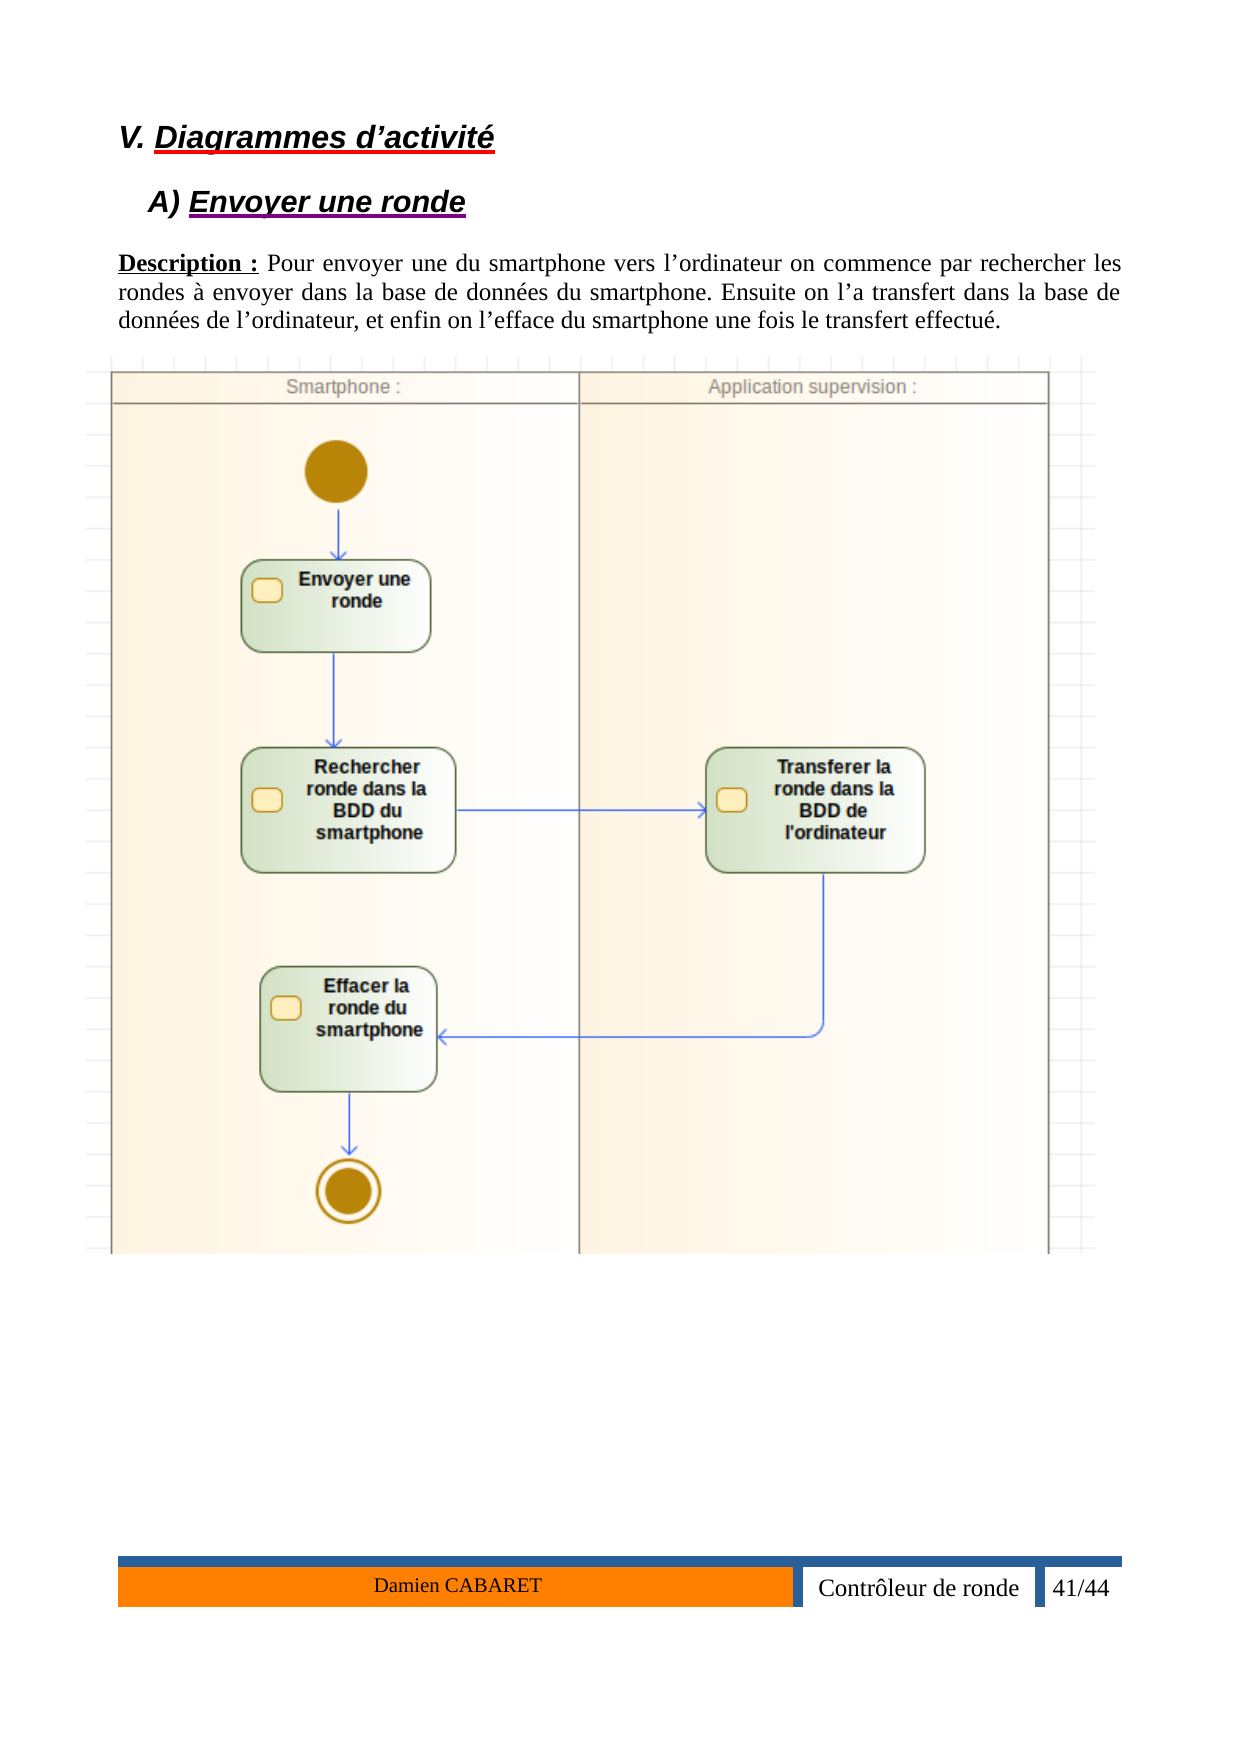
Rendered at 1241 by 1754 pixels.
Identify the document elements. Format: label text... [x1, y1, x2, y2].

picture [86, 356, 1095, 1254]
subtitle Envoyer une ronde [118, 184, 1122, 219]
subtitle Diagrammes d’activité [118, 118, 1122, 155]
text Description : Pour envoyer une du smartphone vers l’ordinateur on commence par rechercher les rondes à envoyer dans la base de données du smartphone. Ensuite on l’a transfert dans la base de données de l’ordinateur, et enfin on l’efface du smartphone une fois le transfert effectué. [118, 248, 1122, 334]
